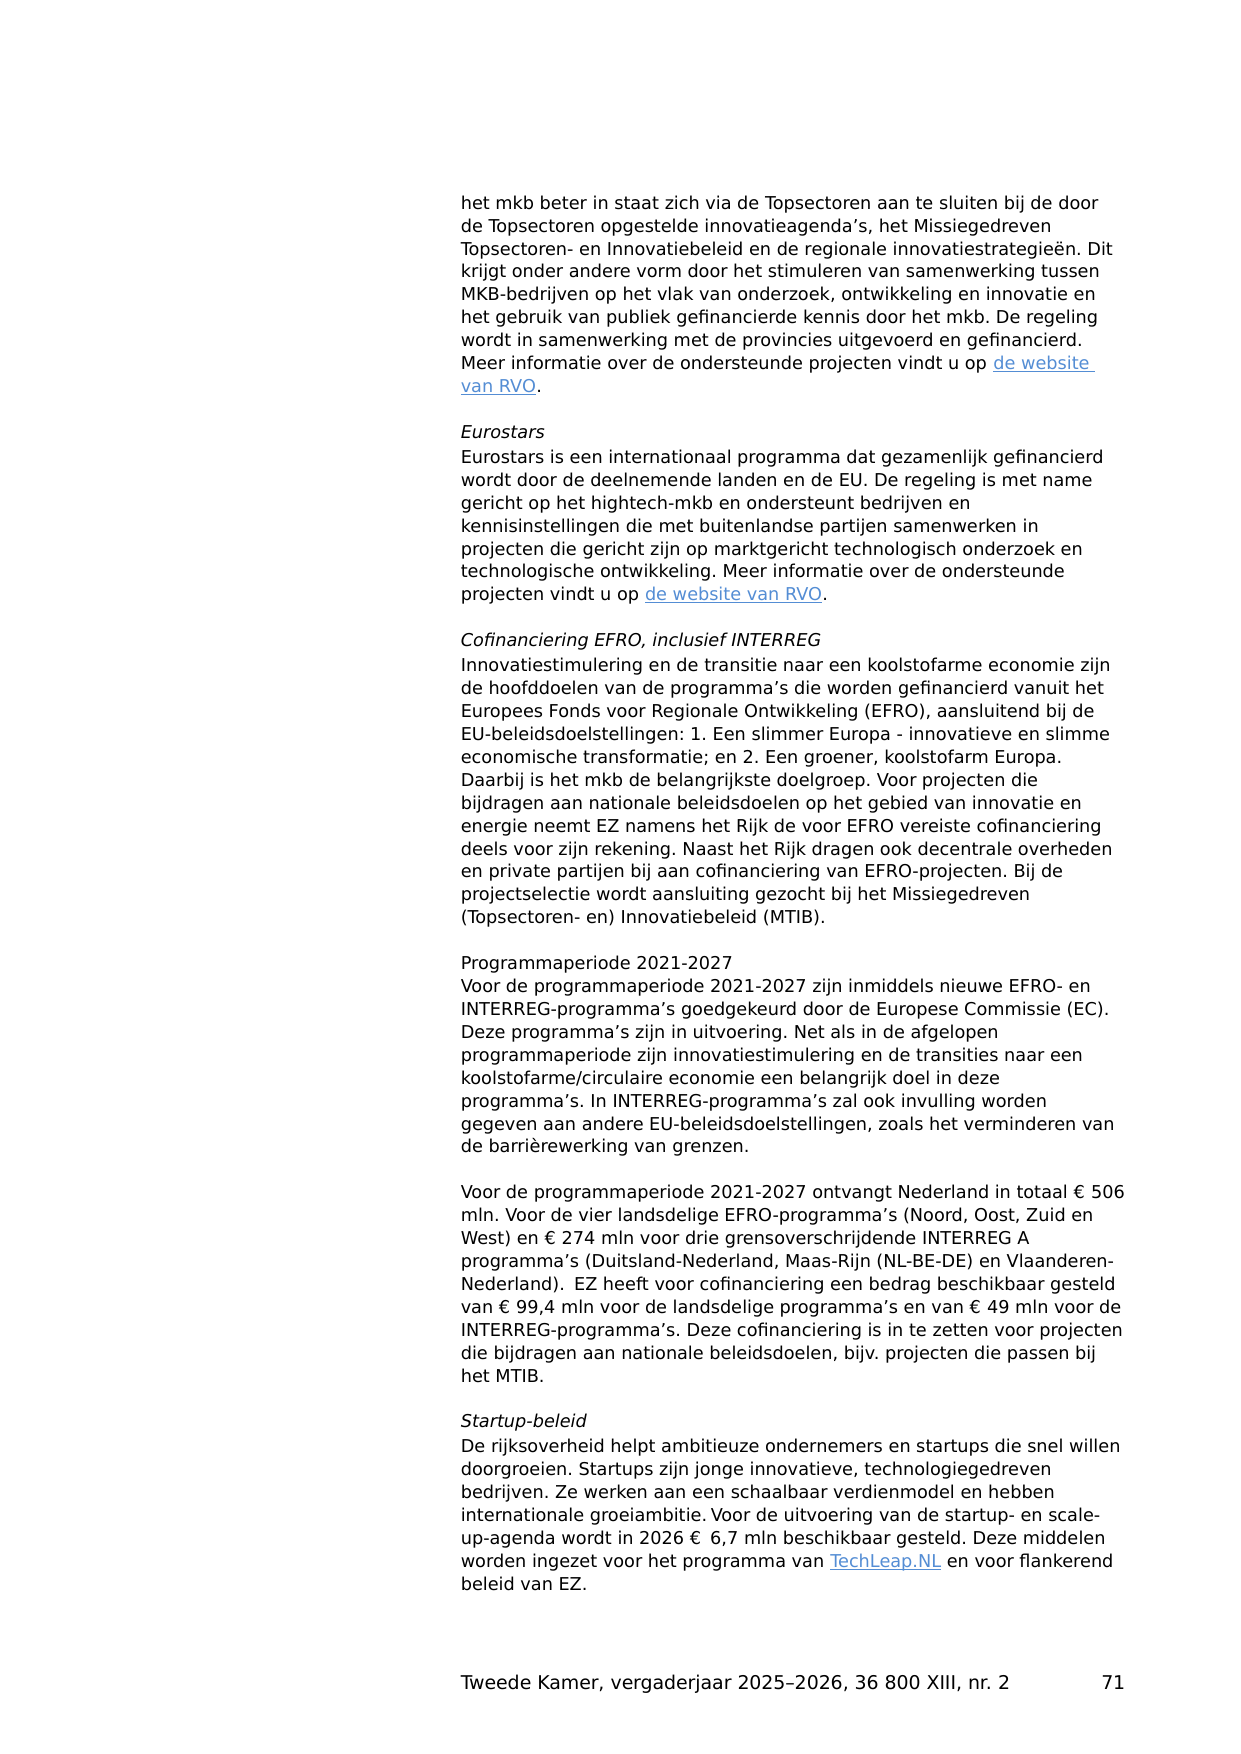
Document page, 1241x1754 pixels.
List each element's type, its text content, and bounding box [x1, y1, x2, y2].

text Cofinanciering EFRO, inclusief INTERREG [461, 628, 1125, 651]
text Innovatiestimulering en de transitie naar een koolstofarme economie zijn de hoofddoelen van de programma’s die worden gefinancierd vanuit het Europees Fonds voor Regionale Ontwikkeling (EFRO), aansluitend bij de EU-beleidsdoelstellingen: 1. Een slimmer Europa - innovatieve en slimme economische transformatie; en 2. Een groener, koolstofarm Europa. Daarbij is het mkb de belangrijkste doelgroep. Voor projecten die bijdragen aan nationale beleidsdoelen op het gebied van innovatie en energie neemt EZ namens het Rijk de voor EFRO vereiste cofinanciering deels voor zijn rekening. Naast het Rijk dragen ook decentrale overheden en private partijen bij aan cofinanciering van EFRO-projecten. Bij de projectselectie wordt aansluiting gezocht bij het Missiegedreven (Topsectoren- en) Innovatiebeleid (MTIB). [461, 653, 1125, 928]
text Voor de programmaperiode 2021-2027 ontvangt Nederland in totaal € 506 mln. Voor de vier landsdelige EFRO-programma’s (Noord, Oost, Zuid en West) en € 274 mln voor drie grensoverschrijdende INTERREG A programma’s (Duitsland-Nederland, Maas-Rijn (NL-BE-DE) en Vlaanderen-Nederland). EZ heeft voor cofinanciering een bedrag beschikbaar gesteld van € 99,4 mln voor de landsdelige programma’s en van € 49 mln voor de INTERREG-programma’s. Deze cofinanciering is in te zetten voor projecten die bijdragen aan nationale beleidsdoelen, bijv. projecten die passen bij het MTIB. [461, 1180, 1125, 1387]
text Programmaperiode 2021-2027 Voor de programmaperiode 2021-2027 zijn inmiddels nieuwe EFRO- en INTERREG-programma’s goedgekeurd door de Europese Commissie (EC). Deze programma’s zijn in uitvoering. Net als in de afgelopen programmaperiode zijn innovatiestimulering en de transities naar een koolstofarme/circulaire economie een belangrijk doel in deze programma’s. In INTERREG-programma’s zal ook invulling worden gegeven aan andere EU-beleidsdoelstellingen, zoals het verminderen van de barrièrewerking van grenzen. [461, 951, 1125, 1157]
text het mkb beter in staat zich via de Topsectoren aan te sluiten bij de door de Topsectoren opgestelde innovatieagenda’s, het Missiegedreven Topsectoren- en Innovatiebeleid en de regionale innovatiestrategieën. Dit krijgt onder andere vorm door het stimuleren van samenwerking tussen MKB-bedrijven op het vlak van onderzoek, ontwikkeling en innovatie en het gebruik van publiek gefinancierde kennis door het mkb. De regeling wordt in samenwerking met de provincies uitgevoerd en gefinancierd. Meer informatie over de ondersteunde projecten vindt u op de website van RVO. [461, 191, 1125, 397]
text Eurostars is een internationaal programma dat gezamenlijk gefinancierd wordt door de deelnemende landen en de EU. De regeling is met name gericht op het hightech-mkb en ondersteunt bedrijven en kennisinstellingen die met buitenlandse partijen samenwerken in projecten die gericht zijn op marktgericht technologisch onderzoek en technologische ontwikkeling. Meer informatie over de ondersteunde projecten vindt u op de website van RVO. [461, 445, 1125, 605]
text Eurostars [461, 420, 1125, 443]
text Startup-beleid [461, 1409, 1125, 1432]
text De rijksoverheid helpt ambitieuze ondernemers en startups die snel willen doorgroeien. Startups zijn jonge innovatieve, technologiegedreven bedrijven. Ze werken aan een schaalbaar verdienmodel en hebben internationale groeiambitie. Voor de uitvoering van de startup- en scale-up-agenda wordt in 2026 € 6,7 mln beschikbaar gesteld. Deze middelen worden ingezet voor het programma van TechLeap.NL en voor flankerend beleid van EZ. [461, 1434, 1125, 1595]
